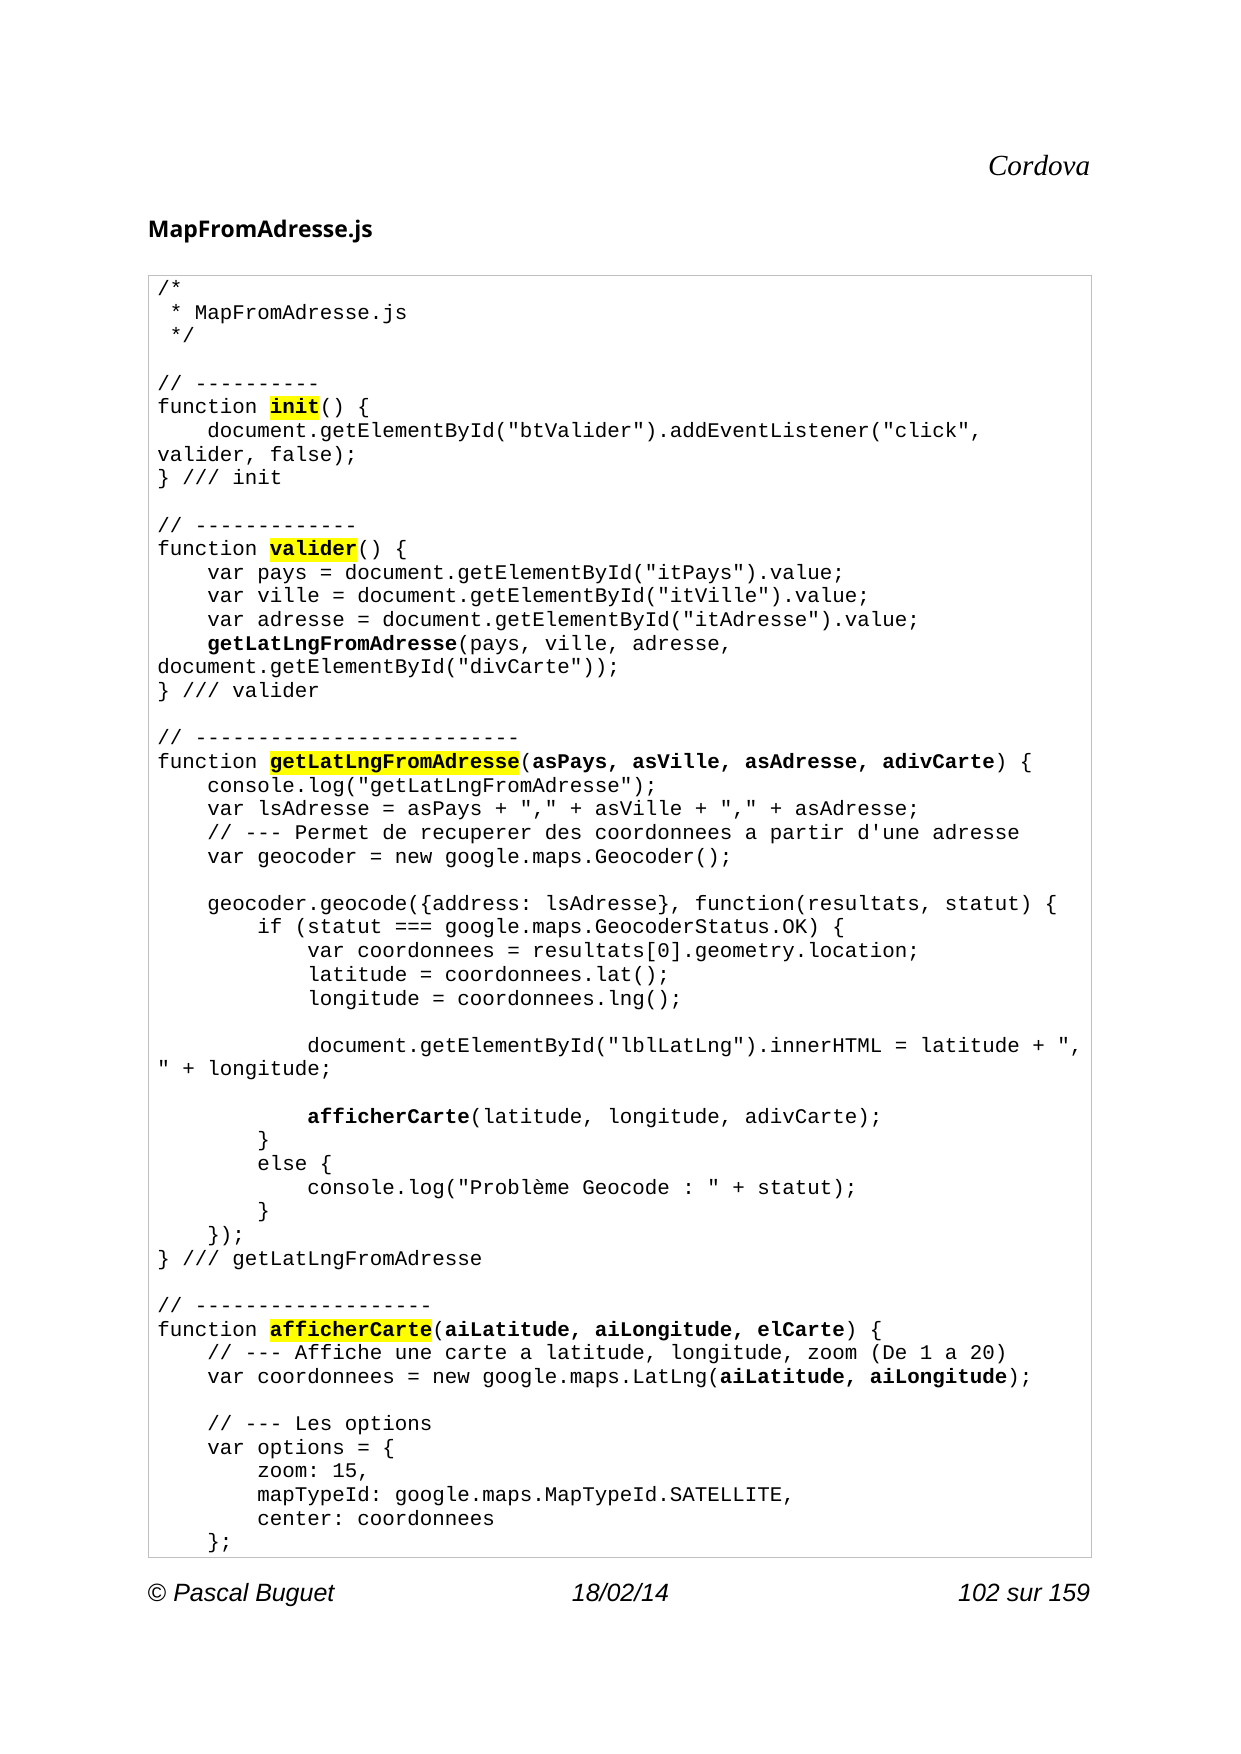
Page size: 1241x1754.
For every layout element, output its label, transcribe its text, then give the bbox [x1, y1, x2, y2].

text // --- Permet de recuperer des coordonnees a partir d'une adresse [149, 819, 1091, 842]
text var ville = document.getElementById("itVille").value; [149, 582, 1091, 606]
text } [149, 1126, 1091, 1150]
text console.log("getLatLngFromAdresse"); [149, 772, 1091, 795]
text var options = { [149, 1434, 1091, 1457]
text } [149, 1197, 1091, 1221]
text mapTypeId: google.maps.MapTypeId.SATELLITE, [149, 1481, 1091, 1504]
text center: coordonnees [149, 1504, 1091, 1528]
text function valider() { [149, 535, 1091, 559]
text /* [149, 276, 1091, 299]
text } /// init [149, 464, 1091, 491]
text geocoder.geocode({address: lsAdresse}, function(resultats, statut) { [149, 890, 1091, 913]
text var coordonnees = new google.maps.LatLng(aiLatitude, aiLongitude); [149, 1363, 1091, 1389]
text // ------------------- [149, 1292, 1091, 1315]
text document.getElementById("lblLatLng").innerHTML = latitude + ", " + longitude; [149, 1032, 1091, 1082]
text // -------------------------- [149, 724, 1091, 748]
text var adresse = document.getElementById("itAdresse").value; [149, 606, 1091, 630]
text longitude = coordonnees.lng(); [149, 984, 1091, 1011]
text } /// getLatLngFromAdresse [149, 1244, 1091, 1271]
text document.getElementById("btValider").addEventListener("click", valider, false); [149, 417, 1091, 464]
text var lsAdresse = asPays + "," + asVille + "," + asAdresse; [149, 795, 1091, 819]
text function init() { [149, 393, 1091, 417]
text latitude = coordonnees.lat(); [149, 961, 1091, 984]
text // --- Les options [149, 1410, 1091, 1434]
text // --- Affiche une carte a latitude, longitude, zoom (De 1 a 20) [149, 1339, 1091, 1363]
text */ [149, 322, 1091, 349]
text if (statut === google.maps.GeocoderStatus.OK) { [149, 913, 1091, 937]
text zoom: 15, [149, 1457, 1091, 1481]
text function getLatLngFromAdresse(asPays, asVille, asAdresse, adivCarte) { [149, 748, 1091, 772]
text afficherCarte(latitude, longitude, adivCarte); [149, 1103, 1091, 1126]
text var coordonnees = resultats[0].geometry.location; [149, 937, 1091, 961]
text // ------------- [149, 511, 1091, 535]
text console.log("Problème Geocode : " + statut); [149, 1173, 1091, 1197]
text * MapFromAdresse.js [149, 299, 1091, 322]
text MapFromAdresse.js [148, 212, 1092, 244]
text getLatLngFromAdresse(pays, ville, adresse, document.getElementById("divCarte")); [149, 630, 1091, 677]
text function afficherCarte(aiLatitude, aiLongitude, elCarte) { [149, 1315, 1091, 1339]
text var pays = document.getElementById("itPays").value; [149, 559, 1091, 582]
text }; [149, 1528, 1091, 1557]
text else { [149, 1150, 1091, 1173]
text // ---------- [149, 369, 1091, 393]
text var geocoder = new google.maps.Geocoder(); [149, 842, 1091, 869]
text } /// valider [149, 677, 1091, 704]
text }); [149, 1221, 1091, 1244]
